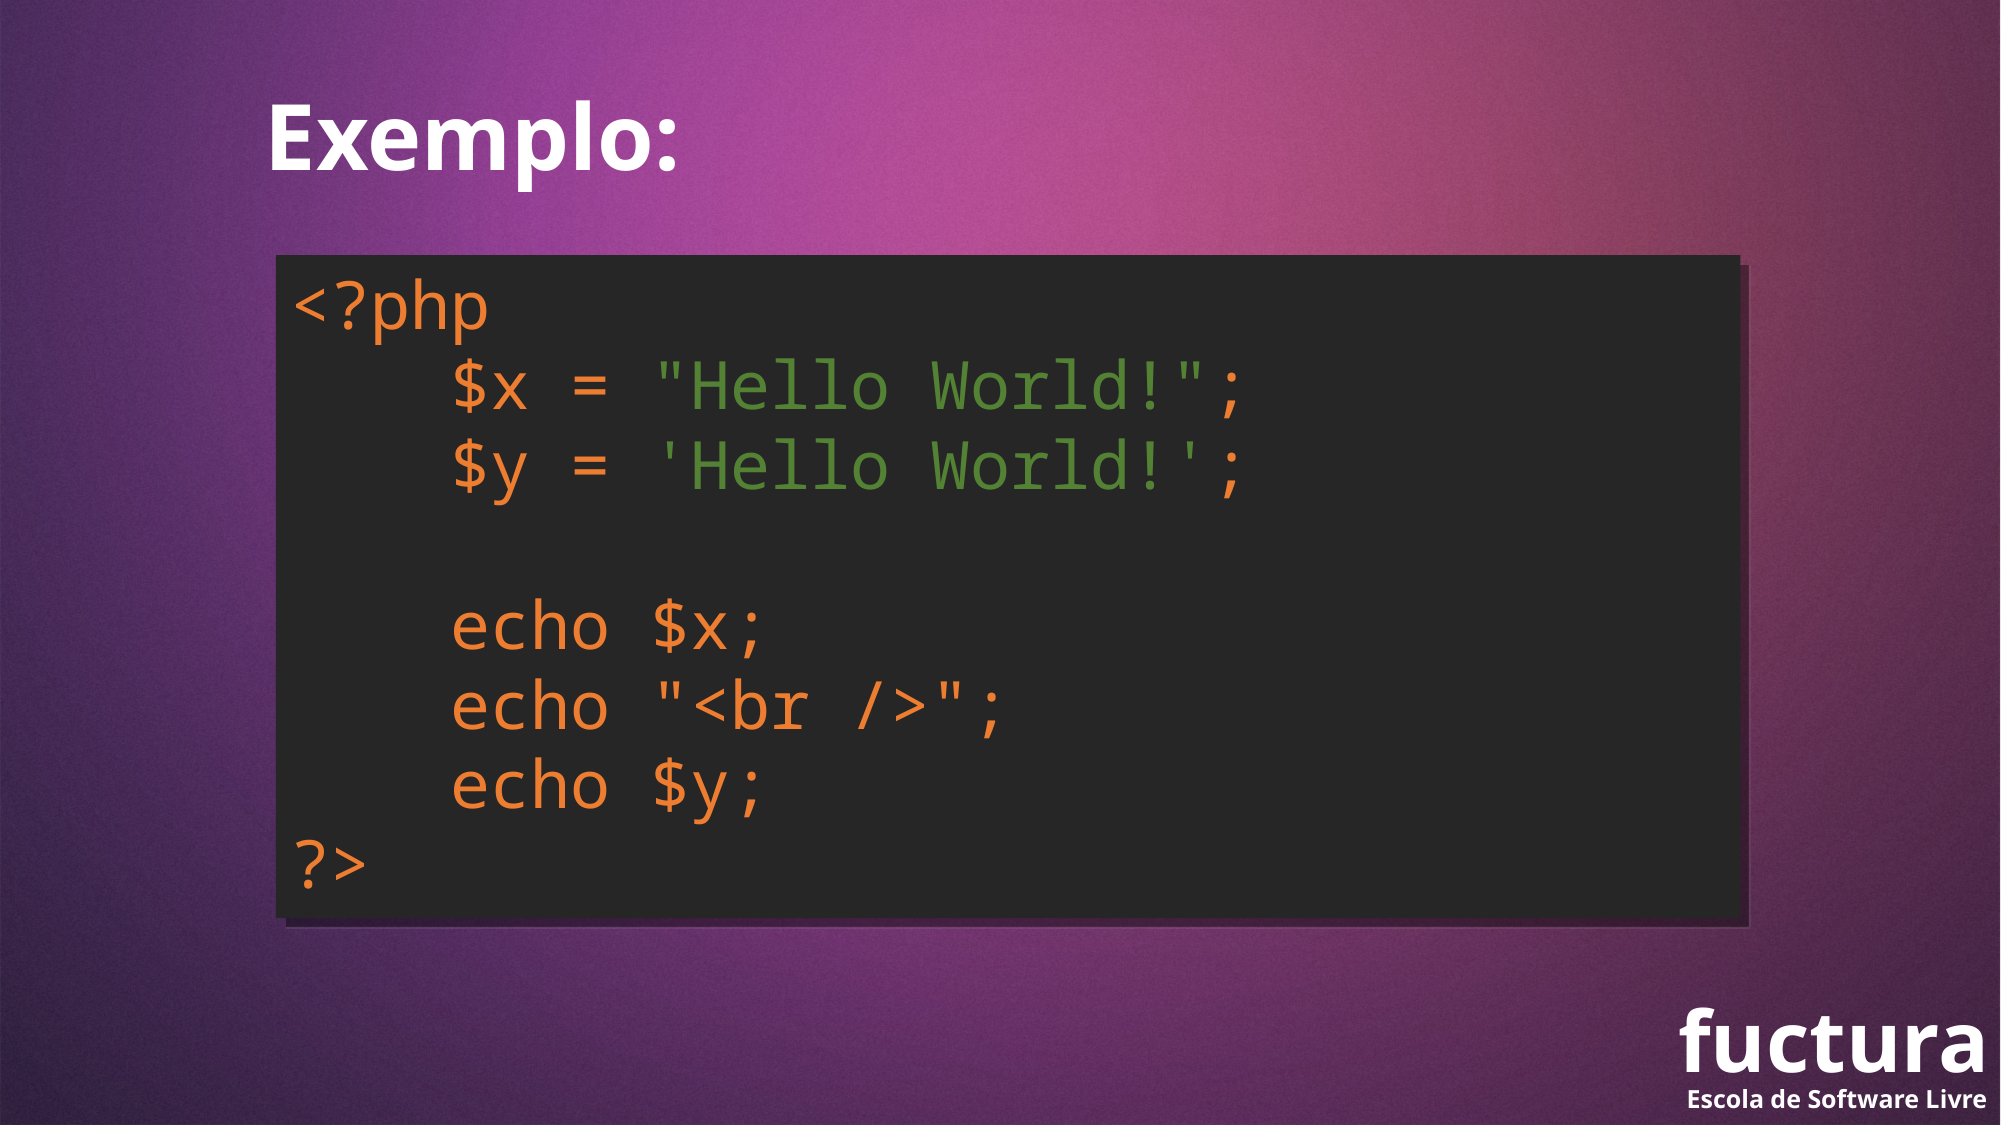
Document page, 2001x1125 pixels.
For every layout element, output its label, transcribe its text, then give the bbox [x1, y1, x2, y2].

text_box <?php $x = "Hello World!"; $y = 'Hello World!'; echo $x; echo "<br />"; echo $y; ?> [275, 255, 1741, 919]
text_box fuctura [1659, 980, 2000, 1122]
text_box Exemplo: [249, 80, 1750, 202]
picture [0, 0, 2001, 1125]
text_box Escola de Software Livre [1664, 1076, 2000, 1122]
